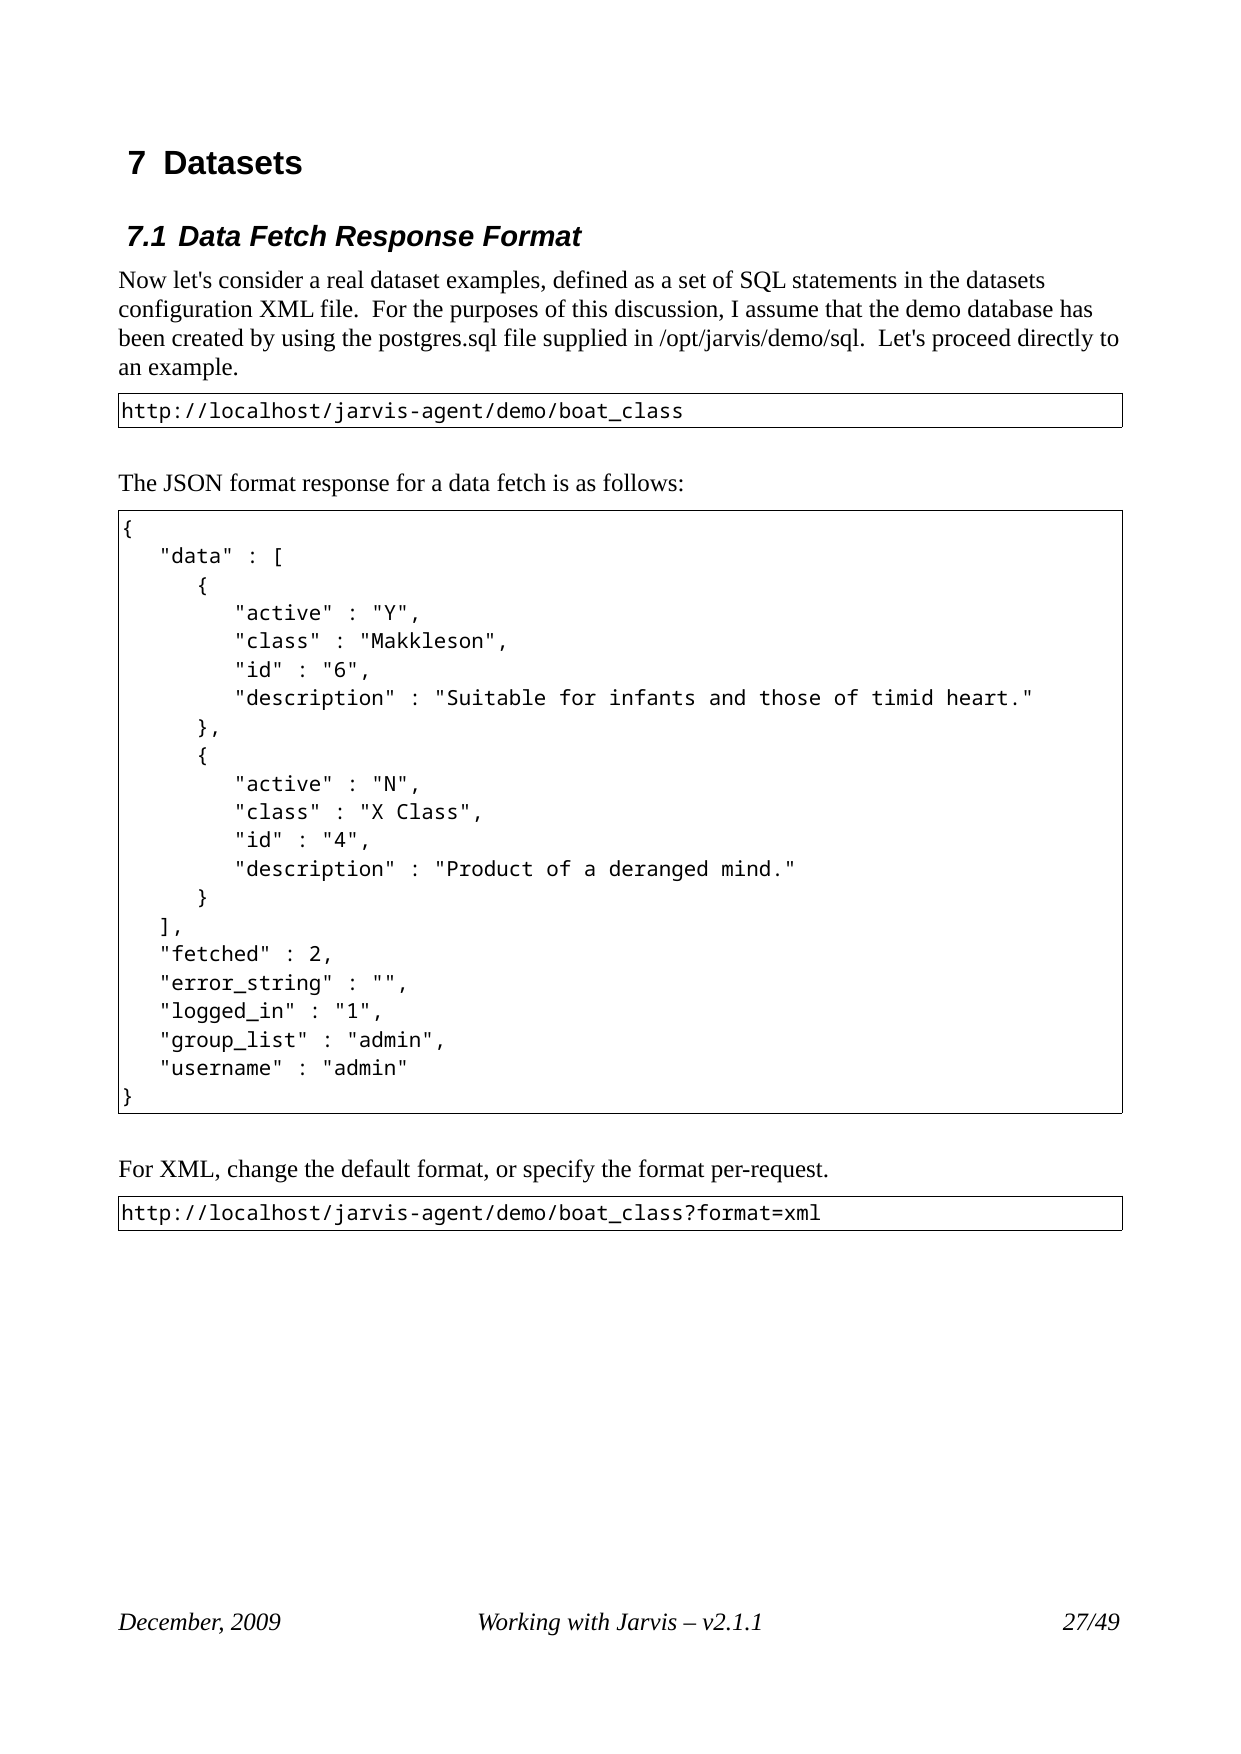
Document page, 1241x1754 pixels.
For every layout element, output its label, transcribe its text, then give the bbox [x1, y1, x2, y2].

text }, [119, 709, 1122, 737]
text "active" : "Y", [119, 595, 1122, 623]
text http://localhost/jarvis-agent/demo/boat_class [119, 394, 1122, 427]
text Now let's consider a real dataset examples, defined as a set of SQL statements in the datasets configuration XML file. For the purposes of this discussion, I assume that the demo database has been created by using the postgres.sql file supplied in /opt/jarvis/demo/sql. Let's proceed directly to an example. [118, 265, 1122, 380]
text The JSON format response for a data fetch is as follows: [118, 468, 1122, 497]
text http://localhost/jarvis-agent/demo/boat_class?format=xml [119, 1197, 1122, 1230]
text "fetched" : 2, [119, 936, 1122, 965]
text "active" : "N", [119, 766, 1122, 794]
subtitle Datasets [118, 143, 1122, 182]
text ], [119, 908, 1122, 936]
text "description" : "Product of a deranged mind." [119, 851, 1122, 879]
text { [119, 737, 1122, 766]
text "class" : "Makkleson", [119, 623, 1122, 652]
text "data" : [ [119, 538, 1122, 567]
text For XML, change the default format, or specify the format per-request. [118, 1154, 1122, 1183]
text } [119, 1078, 1122, 1113]
text } [119, 879, 1122, 908]
text "id" : "6", [119, 652, 1122, 680]
text "id" : "4", [119, 823, 1122, 851]
text "class" : "X Class", [119, 794, 1122, 823]
text "username" : "admin" [119, 1050, 1122, 1078]
text "error_string" : "", [119, 965, 1122, 993]
text "description" : "Suitable for infants and those of timid heart." [119, 680, 1122, 709]
text { [119, 567, 1122, 595]
text "logged_in" : "1", [119, 993, 1122, 1022]
text "group_list" : "admin", [119, 1022, 1122, 1050]
text { [119, 511, 1122, 538]
subtitle Data Fetch Response Format [118, 219, 1122, 253]
